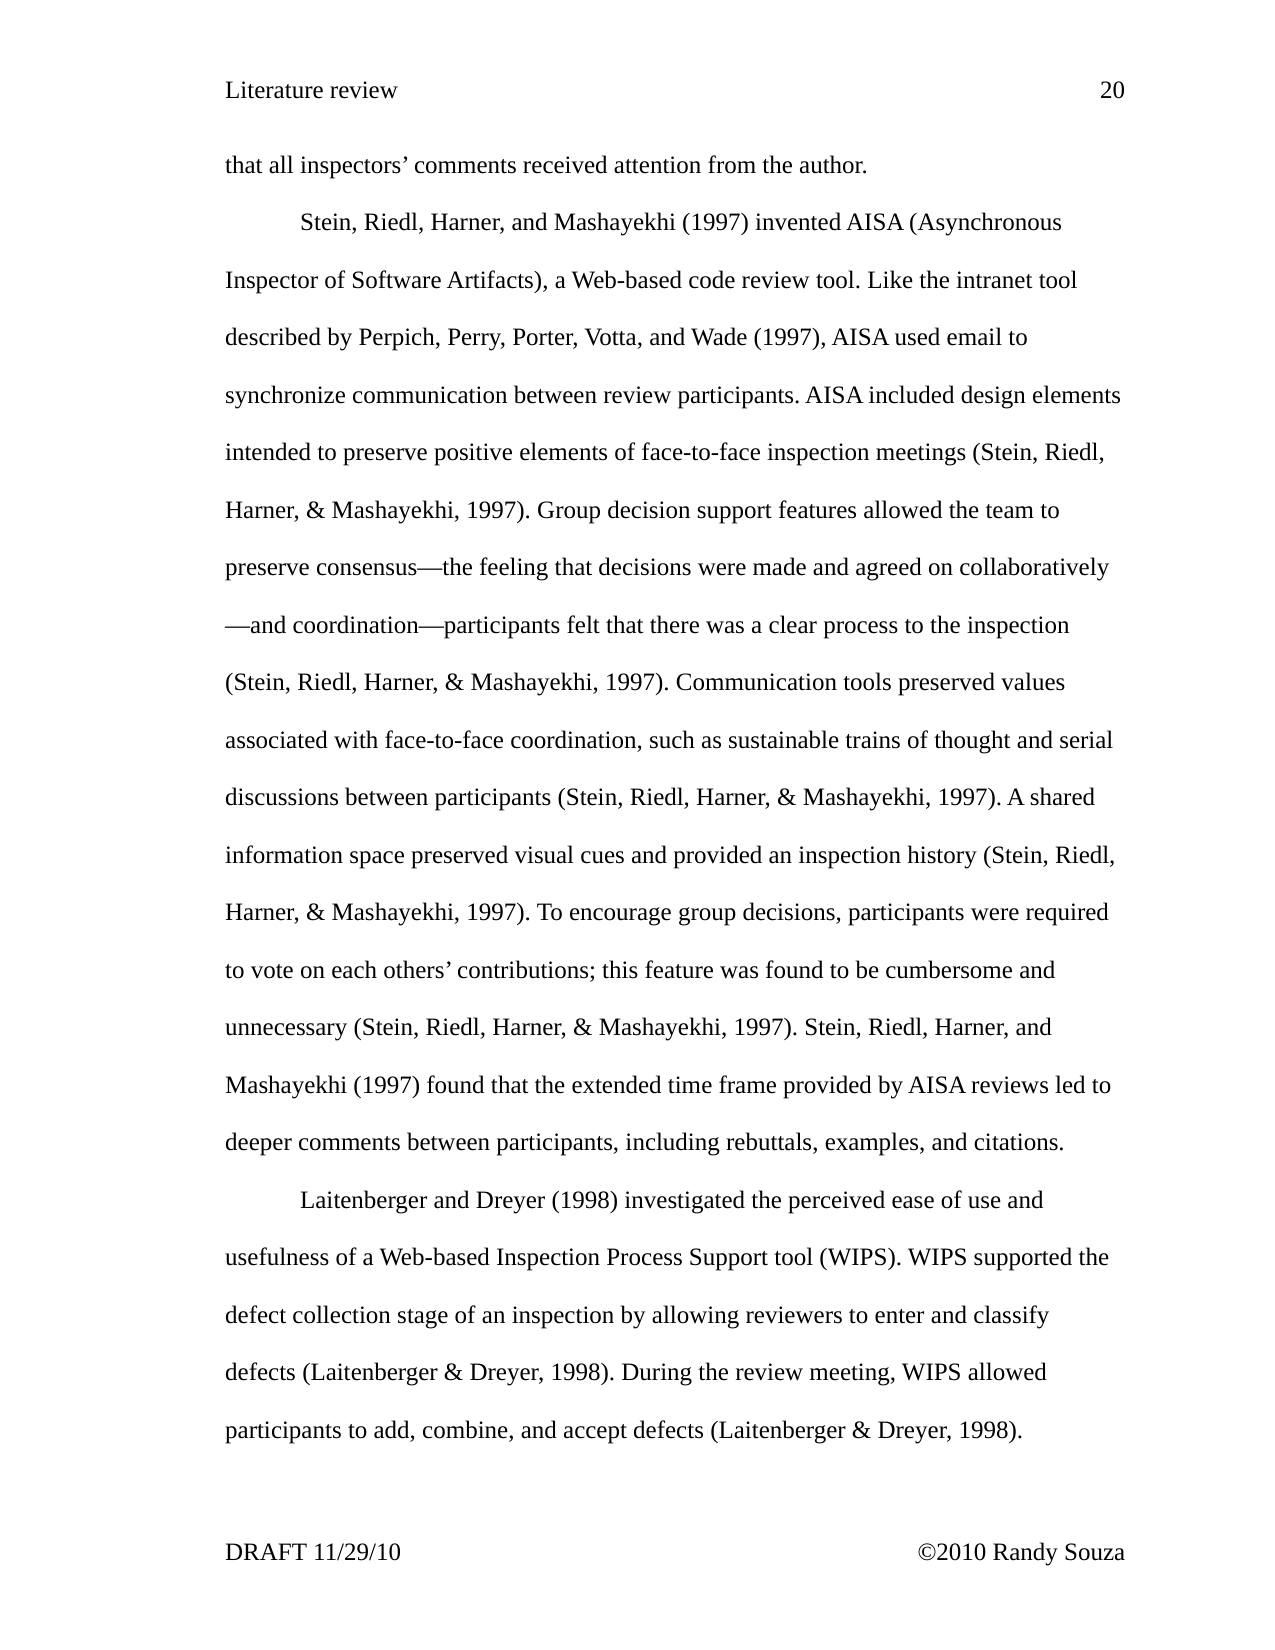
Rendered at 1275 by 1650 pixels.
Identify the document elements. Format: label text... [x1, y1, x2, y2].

text that all inspectors’ comments received attention from the author. [225, 150, 1125, 179]
text Stein, Riedl, Harner, and Mashayekhi (1997) invented AISA (Asynchronous Inspector of Software Artifacts), a Web-based code review tool. Like the intranet tool described by Perpich, Perry, Porter, Votta, and Wade (1997), AISA used email to synchronize communication between review participants. AISA included design elements intended to preserve positive elements of face-to-face inspection meetings (Stein, Riedl, Harner, & Mashayekhi, 1997). Group decision support features allowed the team to preserve consensus—the feeling that decisions were made and agreed on collaboratively—and coordination—participants felt that there was a clear process to the inspection (Stein, Riedl, Harner, & Mashayekhi, 1997). Communication tools preserved values associated with face-to-face coordination, such as sustainable trains of thought and serial discussions between participants (Stein, Riedl, Harner, & Mashayekhi, 1997). A shared information space preserved visual cues and provided an inspection history (Stein, Riedl, Harner, & Mashayekhi, 1997). To encourage group decisions, participants were required to vote on each others’ contributions; this feature was found to be cumbersome and unnecessary (Stein, Riedl, Harner, & Mashayekhi, 1997). Stein, Riedl, Harner, and Mashayekhi (1997) found that the extended time frame provided by AISA reviews led to deeper comments between participants, including rebuttals, examples, and citations. [225, 207, 1125, 1156]
text Laitenberger and Dreyer (1998) investigated the perceived ease of use and usefulness of a Web-based Inspection Process Support tool (WIPS). WIPS supported the defect collection stage of an inspection by allowing reviewers to enter and classify defects (Laitenberger & Dreyer, 1998). During the review meeting, WIPS allowed participants to add, combine, and accept defects (Laitenberger & Dreyer, 1998). [225, 1185, 1125, 1444]
